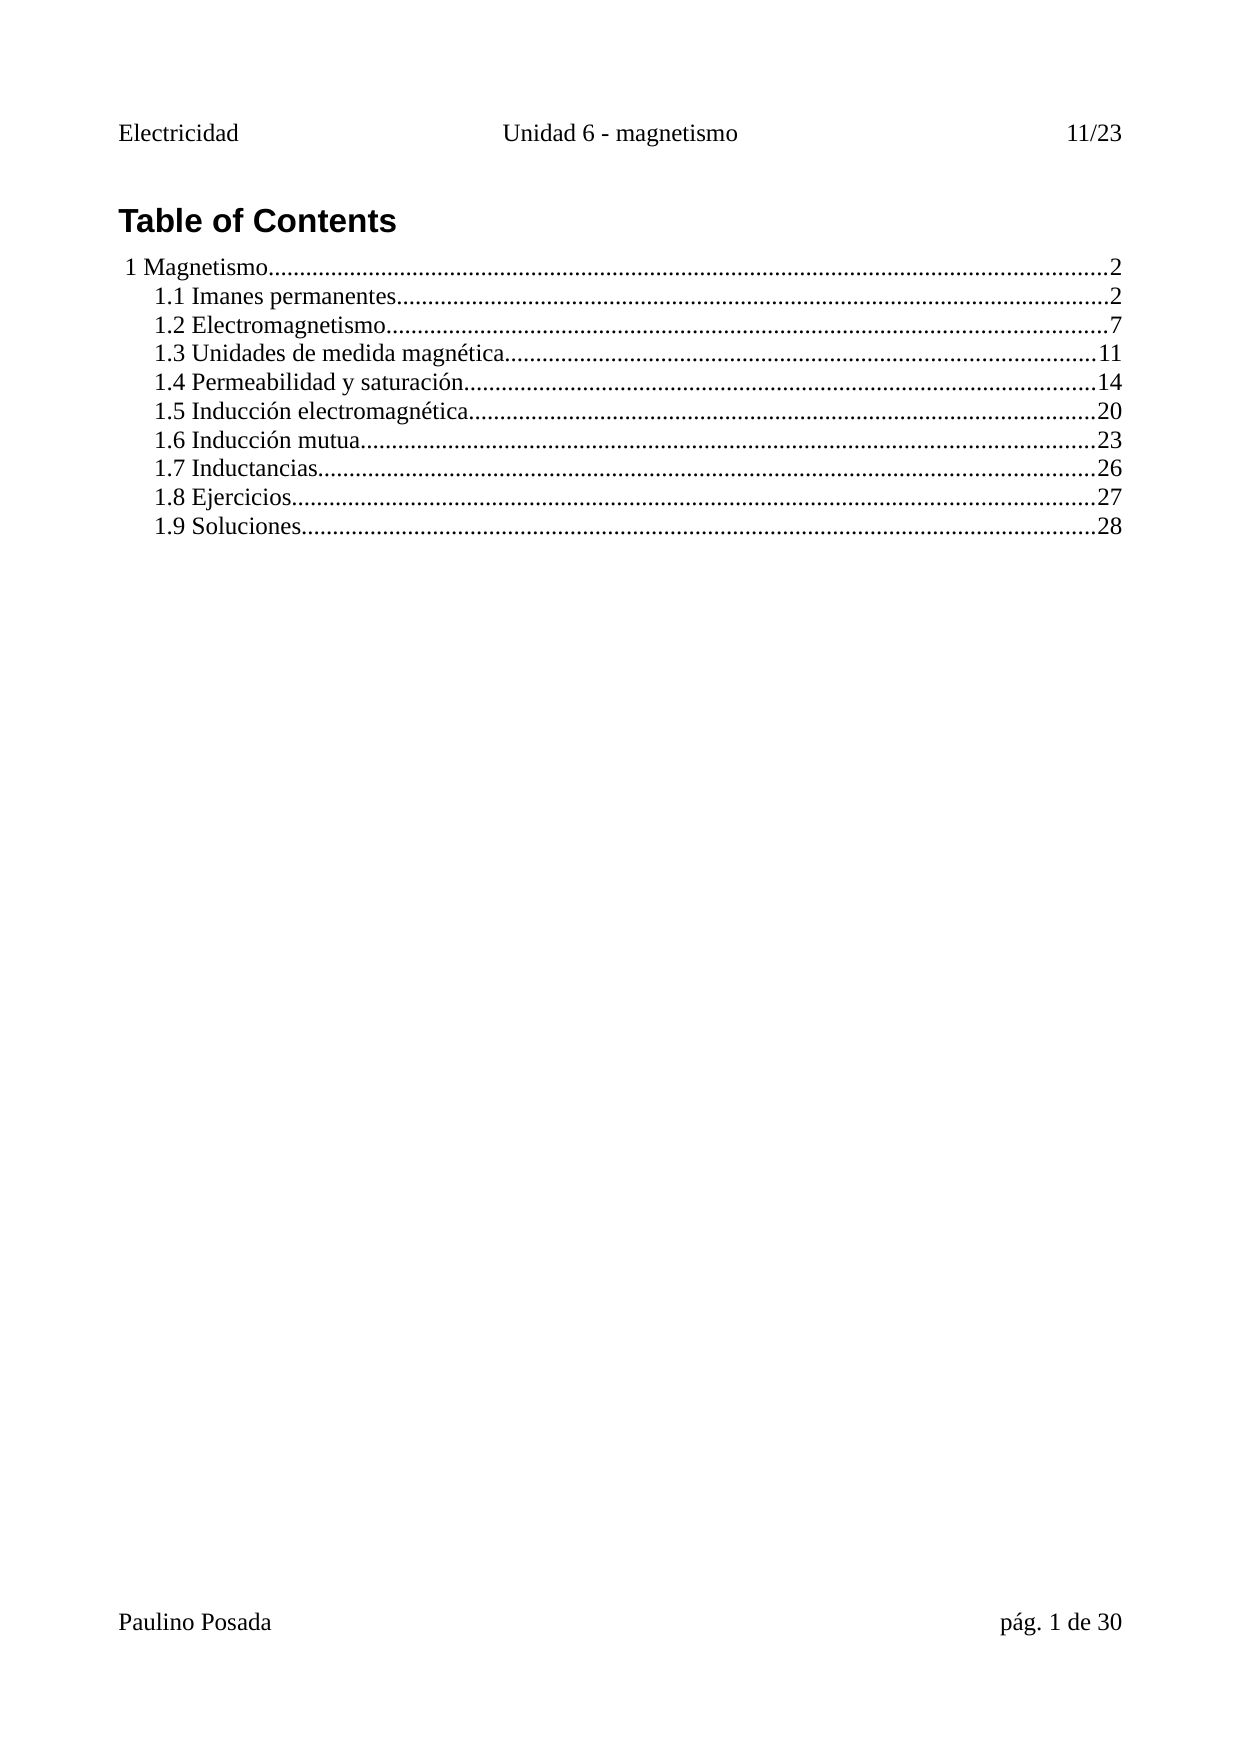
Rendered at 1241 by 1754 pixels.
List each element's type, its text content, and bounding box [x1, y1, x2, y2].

text 1.5 Inducción electromagnética 20 [148, 396, 1122, 425]
text 1.4 Permeabilidad y saturación 14 [148, 367, 1122, 396]
subtitle Table of Contents [118, 201, 1122, 240]
text 1.2 Electromagnetismo 7 [148, 310, 1122, 338]
text 1 Magnetismo 2 [118, 252, 1122, 281]
text 1.8 Ejercicios 27 [148, 482, 1122, 511]
text 1.7 Inductancias 26 [148, 453, 1122, 482]
text 1.3 Unidades de medida magnética 11 [148, 338, 1122, 367]
text 1.1 Imanes permanentes 2 [148, 281, 1122, 310]
text 1.6 Inducción mutua 23 [148, 425, 1122, 453]
text 1.9 Soluciones 28 [148, 511, 1122, 540]
